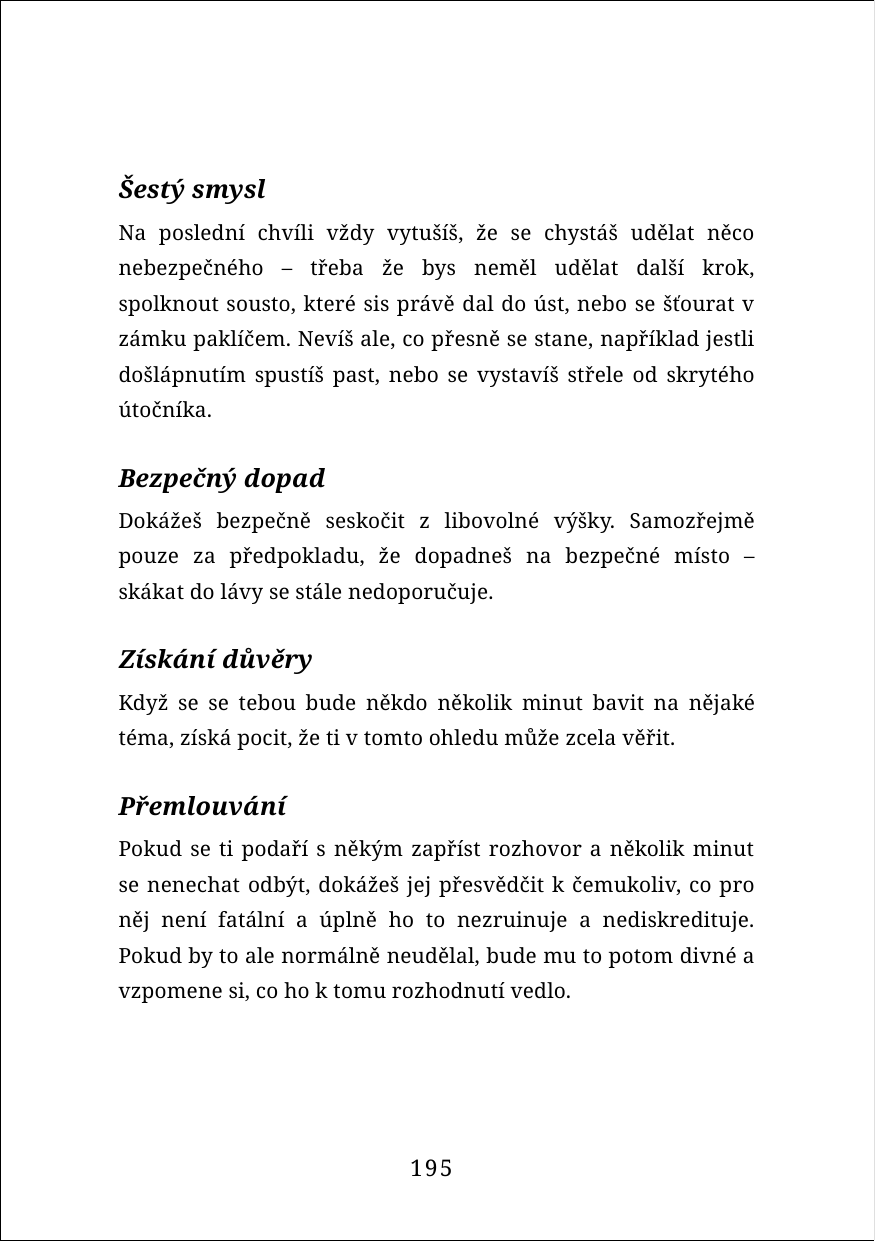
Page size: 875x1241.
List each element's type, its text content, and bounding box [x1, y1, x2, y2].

text Pokud se ti podaří s někým zapříst rozhovor a několik minut se nenechat odbýt, dokážeš jej přesvědčit k čemukoliv, co pro něj není fatální a úplně ho to nezruinuje a nediskredituje. Pokud by to ale normálně neudělal, bude mu to potom divné a vzpomene si, co ho k tomu rozhodnutí vedlo. [118, 834, 756, 1005]
text Když se se tebou bude někdo několik minut bavit na nějaké téma, získá pocit, že ti v tomto ohledu může zcela věřit. [118, 688, 756, 752]
subtitle Bezpečný dopad [118, 460, 756, 494]
subtitle Přemlouvání [118, 788, 756, 822]
subtitle Šestý smysl [118, 172, 756, 206]
text Na poslední chvíli vždy vytušíš, že se chystáš udělat něco nebezpečného – třeba že bys neměl udělat další krok, spolknout sousto, které sis právě dal do úst, nebo se šťourat v zámku paklíčem. Nevíš ale, co přesně se stane, například jestli došlápnutím spustíš past, nebo se vystavíš střele od skrytého útočníka. [118, 218, 756, 424]
subtitle Získání důvěry [118, 642, 756, 676]
text Dokážeš bezpečně seskočit z libovolné výšky. Samozřejmě pouze za předpokladu, že dopadneš na bezpečné místo – skákat do lávy se stále nedoporučuje. [118, 506, 756, 606]
